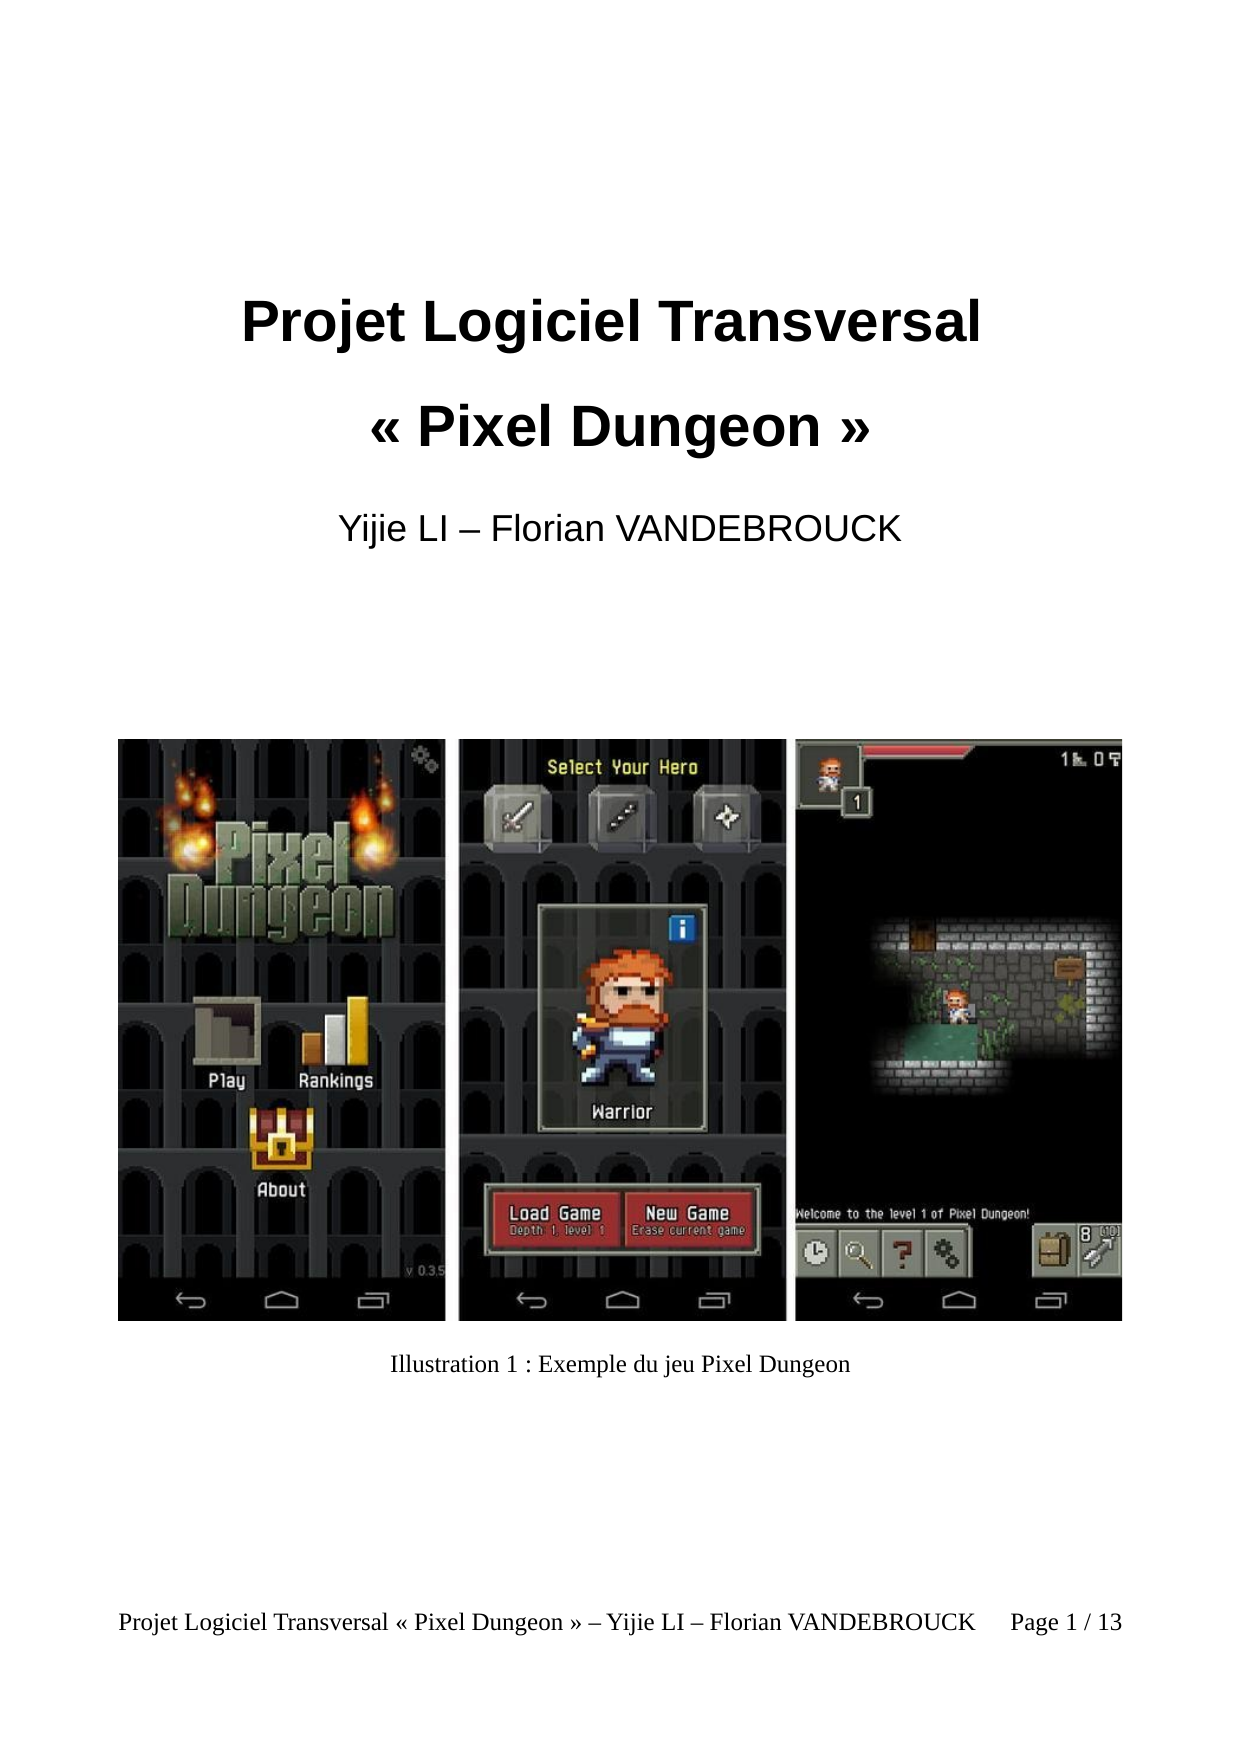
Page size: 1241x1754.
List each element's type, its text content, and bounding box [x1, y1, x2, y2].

title « Pixel Dungeon » [118, 391, 1122, 458]
title Projet Logiciel Transversal [118, 287, 1122, 354]
text Illustration 1 : Exemple du jeu Pixel Dungeon [118, 1349, 1122, 1378]
subtitle Yijie LI – Florian VANDEBROUCK [118, 506, 1122, 549]
picture [118, 739, 1123, 1321]
